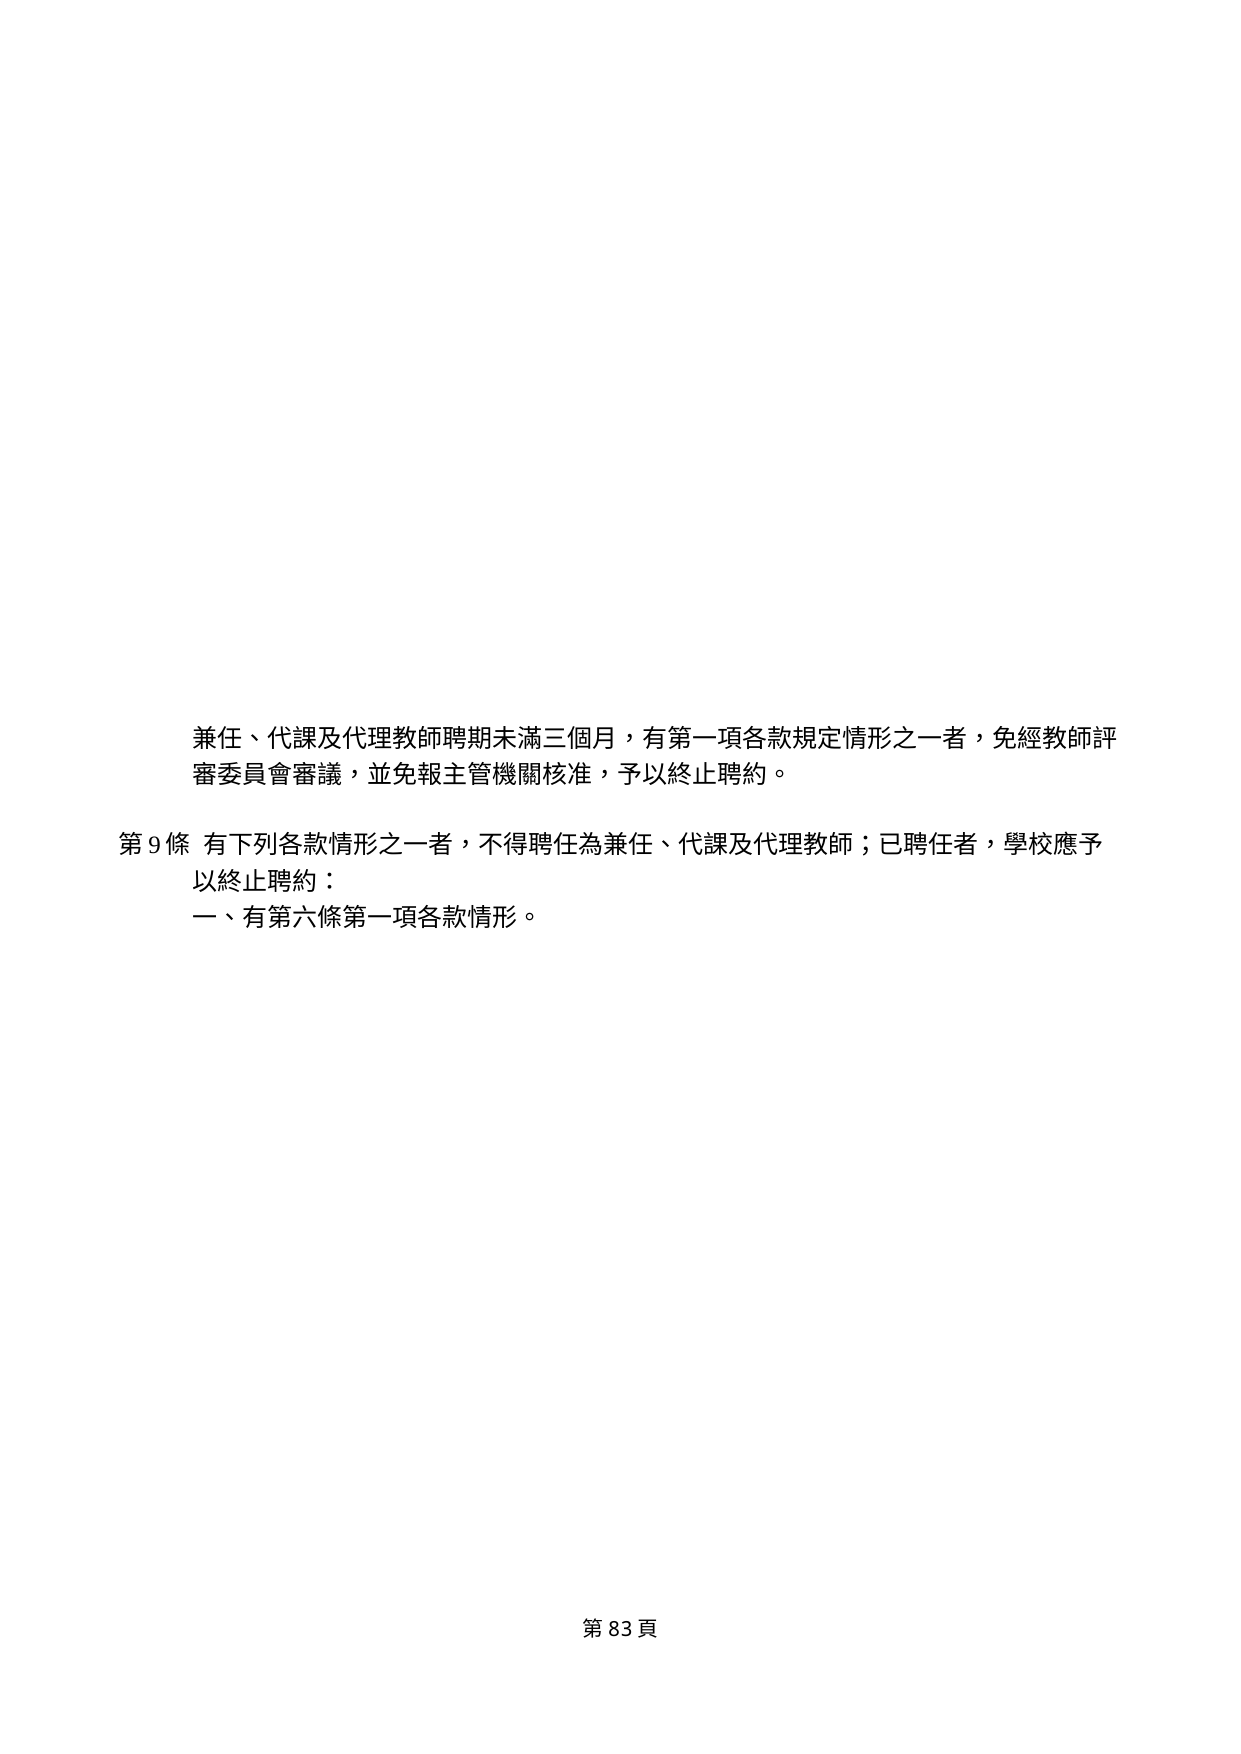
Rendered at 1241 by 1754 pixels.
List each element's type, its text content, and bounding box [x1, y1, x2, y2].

text 兼任、代課及代理教師聘期未滿三個月，有第一項各款規定情形之一者，免經教師評審委員會審議，並免報主管機關核准，予以終止聘約。 [192, 718, 1122, 791]
text 第9條 有下列各款情形之一者，不得聘任為兼任、代課及代理教師；已聘任者，學校應予以終止聘約： [118, 825, 1122, 897]
text 一、有第六條第一項各款情形。 [192, 897, 1122, 934]
